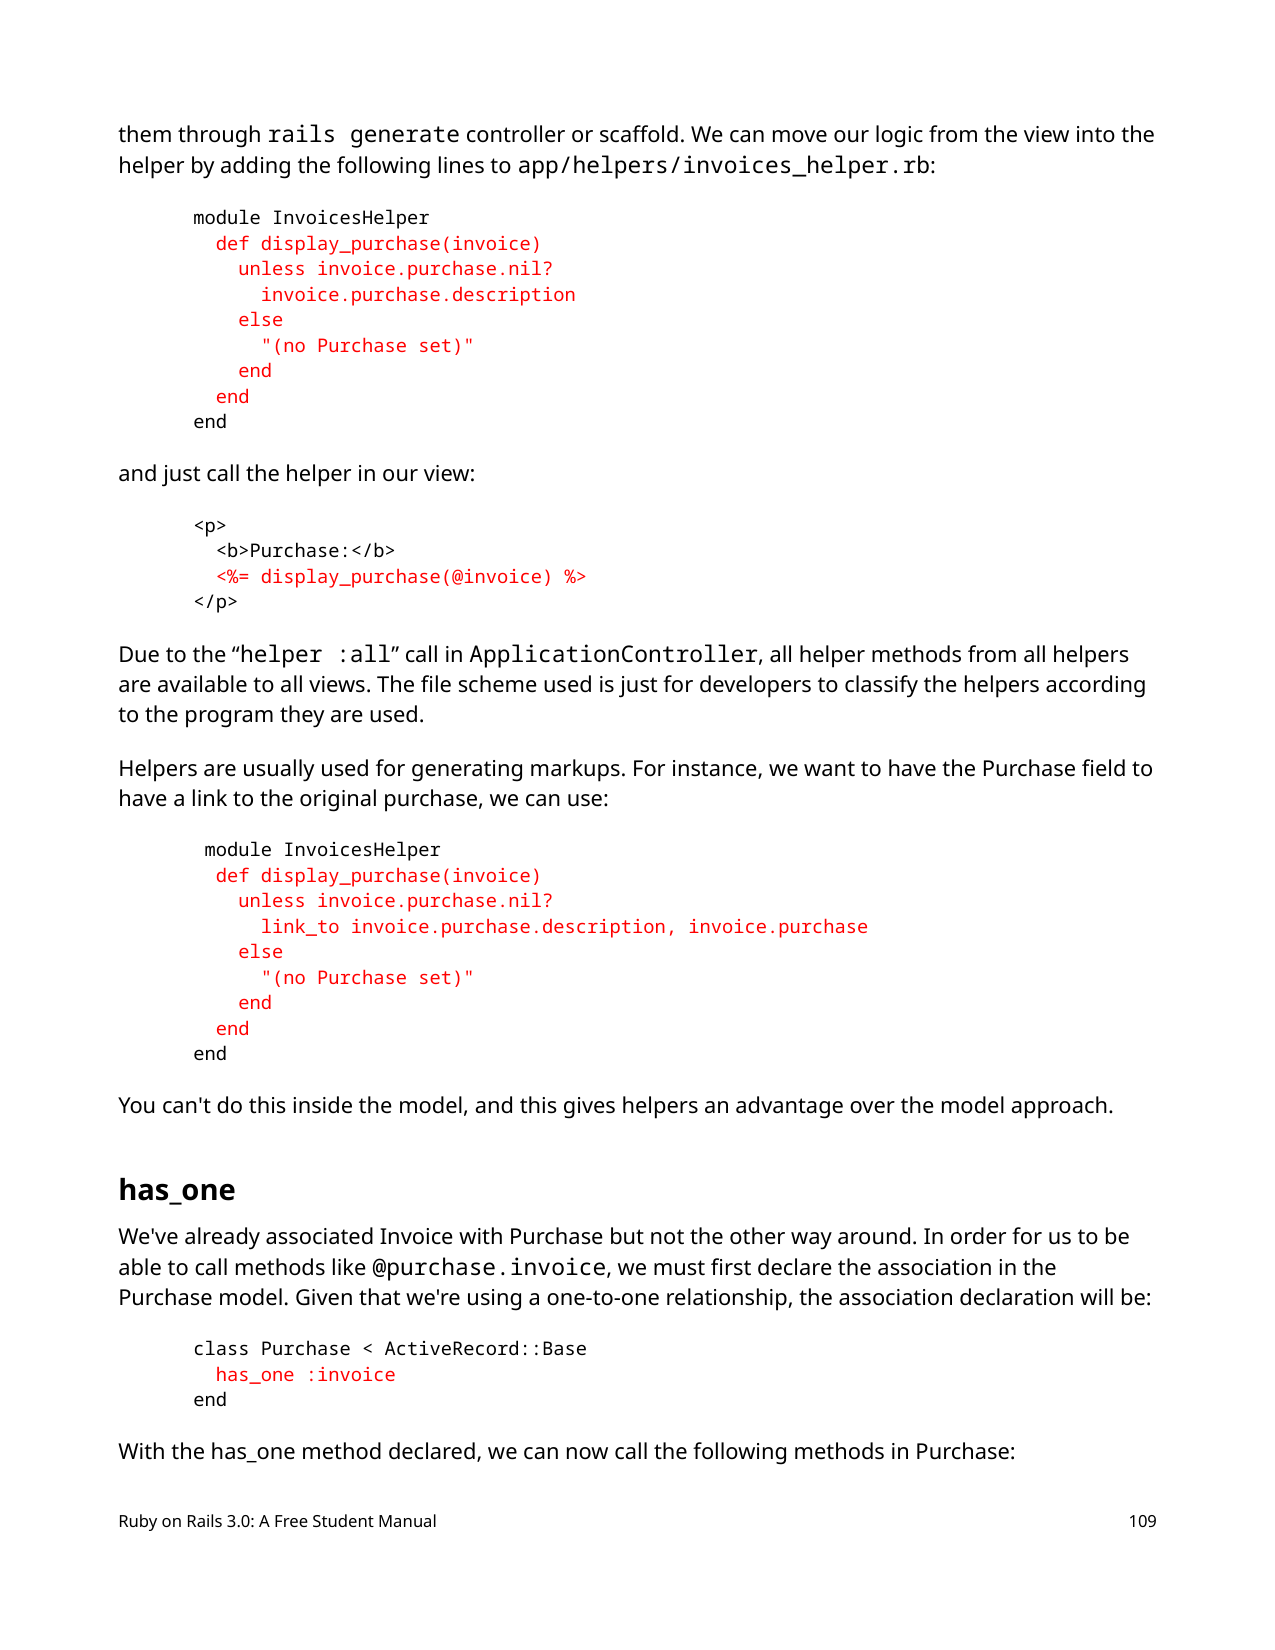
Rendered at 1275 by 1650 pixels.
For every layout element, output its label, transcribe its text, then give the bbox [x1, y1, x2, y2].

subtitle has_one [118, 1169, 1157, 1208]
text Due to the “helper :all” call in ApplicationController, all helper methods from all helpers are available to all views. The file scheme used is just for developers to classify the helpers according to the program they are used. [118, 638, 1157, 729]
text You can't do this inside the model, and this gives helpers an advantage over the model approach. [118, 1090, 1157, 1120]
text We've already associated Invoice with Purchase but not the other way around. In order for us to be able to call methods like @purchase.invoice, we must first declare the association in the Purchase model. Given that we're using a one-to-one relationship, the association declaration will be: [118, 1221, 1157, 1312]
text module InvoicesHelper def display_purchase(invoice) unless invoice.purchase.nil? link_to invoice.purchase.description, invoice.purchase else "(no Purchase set)" end end end [193, 836, 1157, 1066]
text module InvoicesHelper def display_purchase(invoice) unless invoice.purchase.nil? invoice.purchase.description else "(no Purchase set)" end end end [193, 204, 1157, 434]
text Helpers are usually used for generating markups. For instance, we want to have the Purchase field to have a link to the original purchase, we can use: [118, 753, 1157, 812]
text With the has_one method declared, we can now call the following methods in Purchase: [118, 1436, 1157, 1466]
text them through rails generate controller or scaffold. We can move our logic from the view into the helper by adding the following lines to app/helpers/invoices_helper.rb: [118, 118, 1157, 181]
text and just call the helper in our view: [118, 458, 1157, 488]
text class Purchase < ActiveRecord::Base has_one :invoice end [193, 1336, 1157, 1412]
text <p> <b>Purchase:</b> <%= display_purchase(@invoice) %> </p> [193, 512, 1157, 614]
